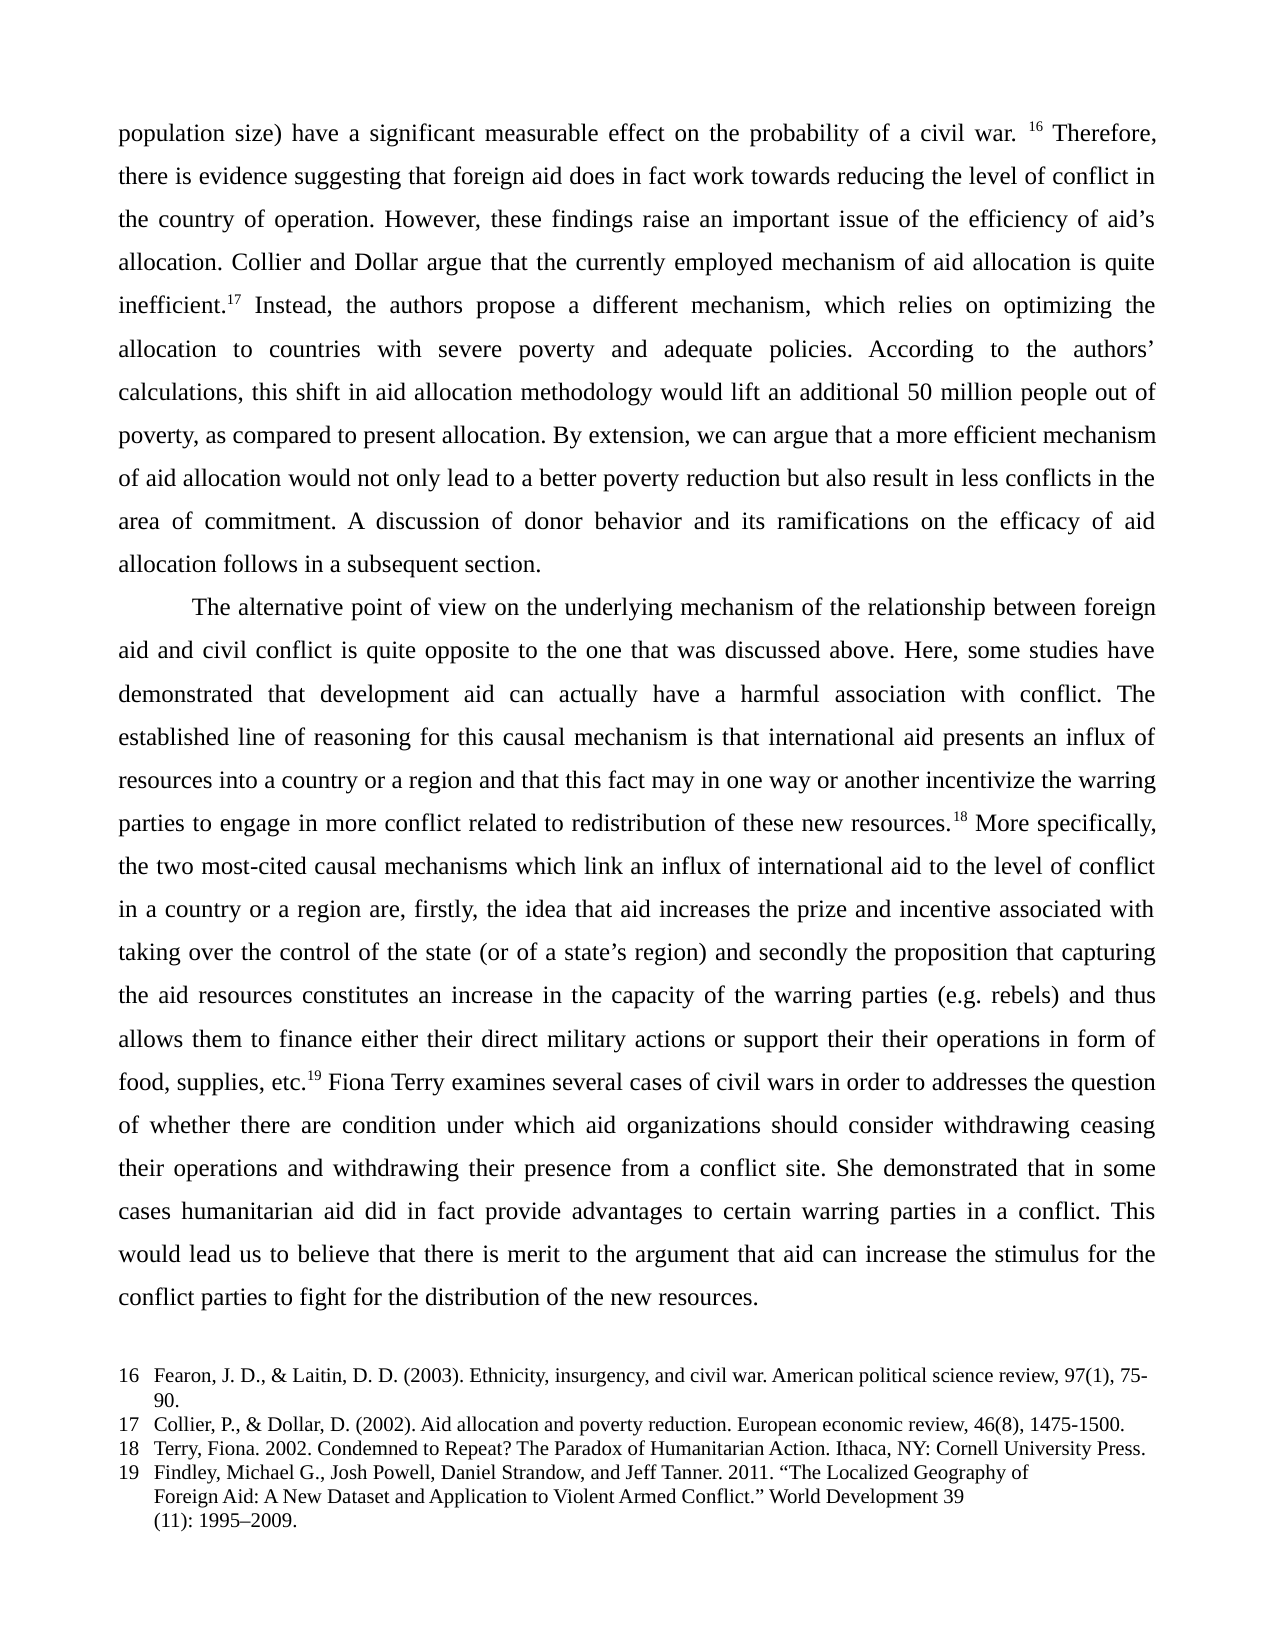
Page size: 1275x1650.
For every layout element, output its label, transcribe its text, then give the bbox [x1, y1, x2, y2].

text Collier, P., & Dollar, D. (2002). Aid allocation and poverty reduction. European economic review, 46(8), 1475-1500. [118, 1412, 1157, 1436]
text Terry, Fiona. 2002. Condemned to Repeat? The Paradox of Humanitarian Action. Ithaca, NY: Cornell University Press. [118, 1436, 1157, 1460]
text Fearon, J. D., & Laitin, D. D. (2003). Ethnicity, insurgency, and civil war. American political science review, 97(1), 75-90. [118, 1363, 1157, 1412]
text population size) have a significant measurable effect on the probability of a civil war. Therefore, there is evidence suggesting that foreign aid does in fact work towards reducing the level of conflict in the country of operation. However, these findings raise an important issue of the efficiency of aid’s allocation. Collier and Dollar argue that the currently employed mechanism of aid allocation is quite inefficient. Instead, the authors propose a different mechanism, which relies on optimizing the allocation to countries with severe poverty and adequate policies. According to the authors’ calculations, this shift in aid allocation methodology would lift an additional 50 million people out of poverty, as compared to present allocation. By extension, we can argue that a more efficient mechanism of aid allocation would not only lead to a better poverty reduction but also result in less conflicts in the area of commitment. A discussion of donor behavior and its ramifications on the efficacy of aid allocation follows in a subsequent section. [118, 118, 1157, 578]
text The alternative point of view on the underlying mechanism of the relationship between foreign aid and civil conflict is quite opposite to the one that was discussed above. Here, some studies have demonstrated that development aid can actually have a harmful association with conflict. The established line of reasoning for this causal mechanism is that international aid presents an influx of resources into a country or a region and that this fact may in one way or another incentivize the warring parties to engage in more conflict related to redistribution of these new resources. More specifically, the two most-cited causal mechanisms which link an influx of international aid to the level of conflict in a country or a region are, firstly, the idea that aid increases the prize and incentive associated with taking over the control of the state (or of a state’s region) and secondly the proposition that capturing the aid resources constitutes an increase in the capacity of the warring parties (e.g. rebels) and thus allows them to finance either their direct military actions or support their their operations in form of food, supplies, etc. Fiona Terry examines several cases of civil wars in order to addresses the question of whether there are condition under which aid organizations should consider withdrawing ceasing their operations and withdrawing their presence from a conflict site. She demonstrated that in some cases humanitarian aid did in fact provide advantages to certain warring parties in a conflict. This would lead us to believe that there is merit to the argument that aid can increase the stimulus for the conflict parties to fight for the distribution of the new resources. [118, 592, 1157, 1311]
text Findley, Michael G., Josh Powell, Daniel Strandow, and Jeff Tanner. 2011. “The Localized Geography of Foreign Aid: A New Dataset and Application to Violent Armed Conflict.” World Development 39 (11): 1995–2009. [118, 1460, 1157, 1532]
